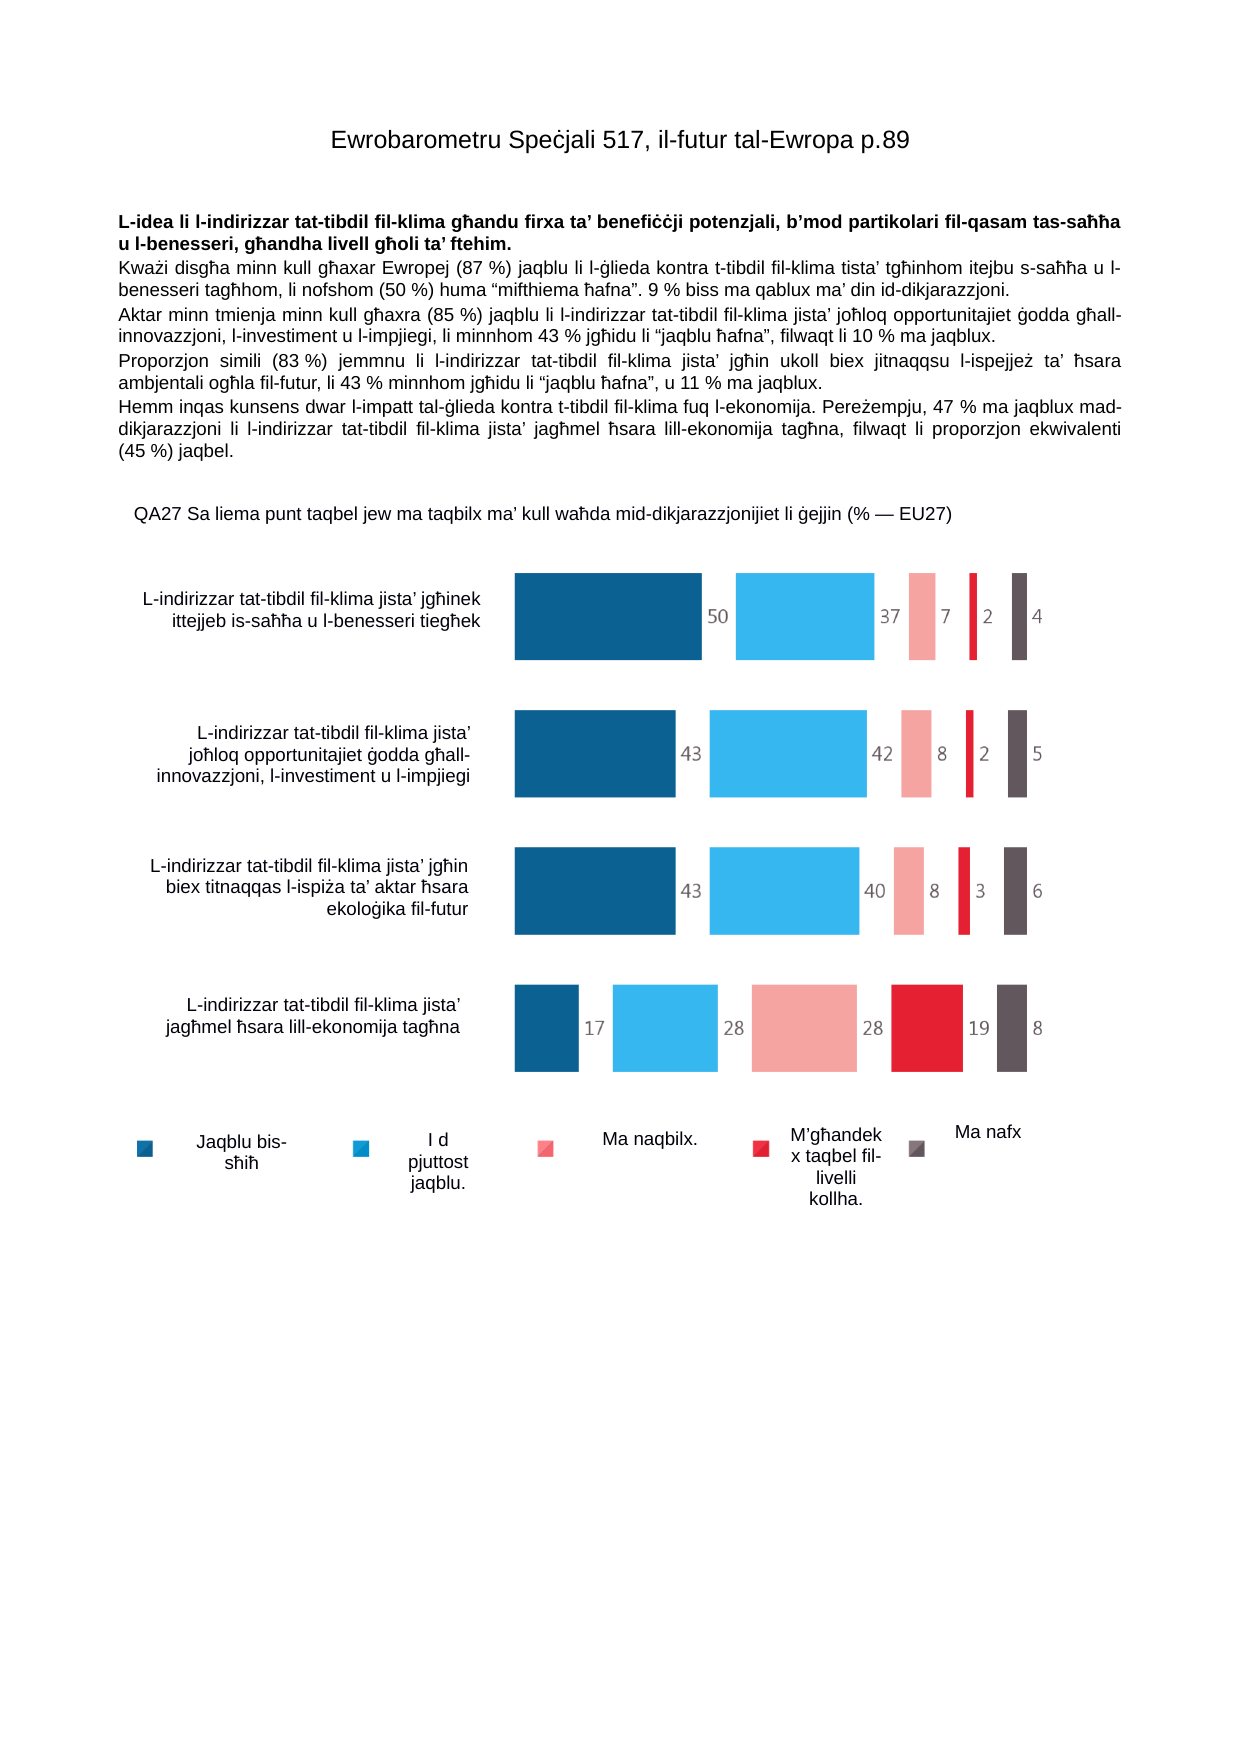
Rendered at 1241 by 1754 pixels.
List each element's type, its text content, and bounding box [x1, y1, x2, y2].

picture [794, 1128, 802, 1138]
picture [130, 1128, 934, 1182]
text Kważi disgħa minn kull għaxar Ewropej (87 %) jaqblu li l-ġlieda kontra t-tibdil fil-klima tista’ tgħinhom itejbu s-saħħa u l-benesseri tagħhom, li nofshom (50 %) huma “mifthiema ħafna”. 9 % biss ma qablux ma’ din id-dikjarazzjoni. [118, 257, 1122, 300]
picture [505, 552, 1056, 1087]
text L-idea li l-indirizzar tat-tibdil fil-klima għandu firxa ta’ benefiċċji potenzjali, b’mod partikolari fil-qasam tas-saħħa u l-benesseri, għandha livell għoli ta’ ftehim. [118, 211, 1122, 254]
text Aktar minn tmienja minn kull għaxra (85 %) jaqblu li l-indirizzar tat-tibdil fil-klima jista’ joħloq opportunitajiet ġodda għall-innovazzjoni, l-investiment u l-impjiegi, li minnhom 43 % jgħidu li “jaqblu ħafna”, filwaqt li 10 % ma jaqblux. [118, 303, 1122, 347]
text Proporzjon simili (83 %) jemmnu li l-indirizzar tat-tibdil fil-klima jista’ jgħin ukoll biex jitnaqqsu l-ispejjeż ta’ ħsara ambjentali ogħla fil-futur, li 43 % minnhom jgħidu li “jaqblu ħafna”, u 11 % ma jaqblux. [118, 350, 1122, 393]
text Hemm inqas kunsens dwar l-impatt tal-ġlieda kontra t-tibdil fil-klima fuq l-ekonomija. Pereżempju, 47 % ma jaqblux mad-dikjarazzjoni li l-indirizzar tat-tibdil fil-klima jista’ jagħmel ħsara lill-ekonomija tagħna, filwaqt li proporzjon ekwivalenti (45 %) jaqbel. [118, 396, 1122, 461]
